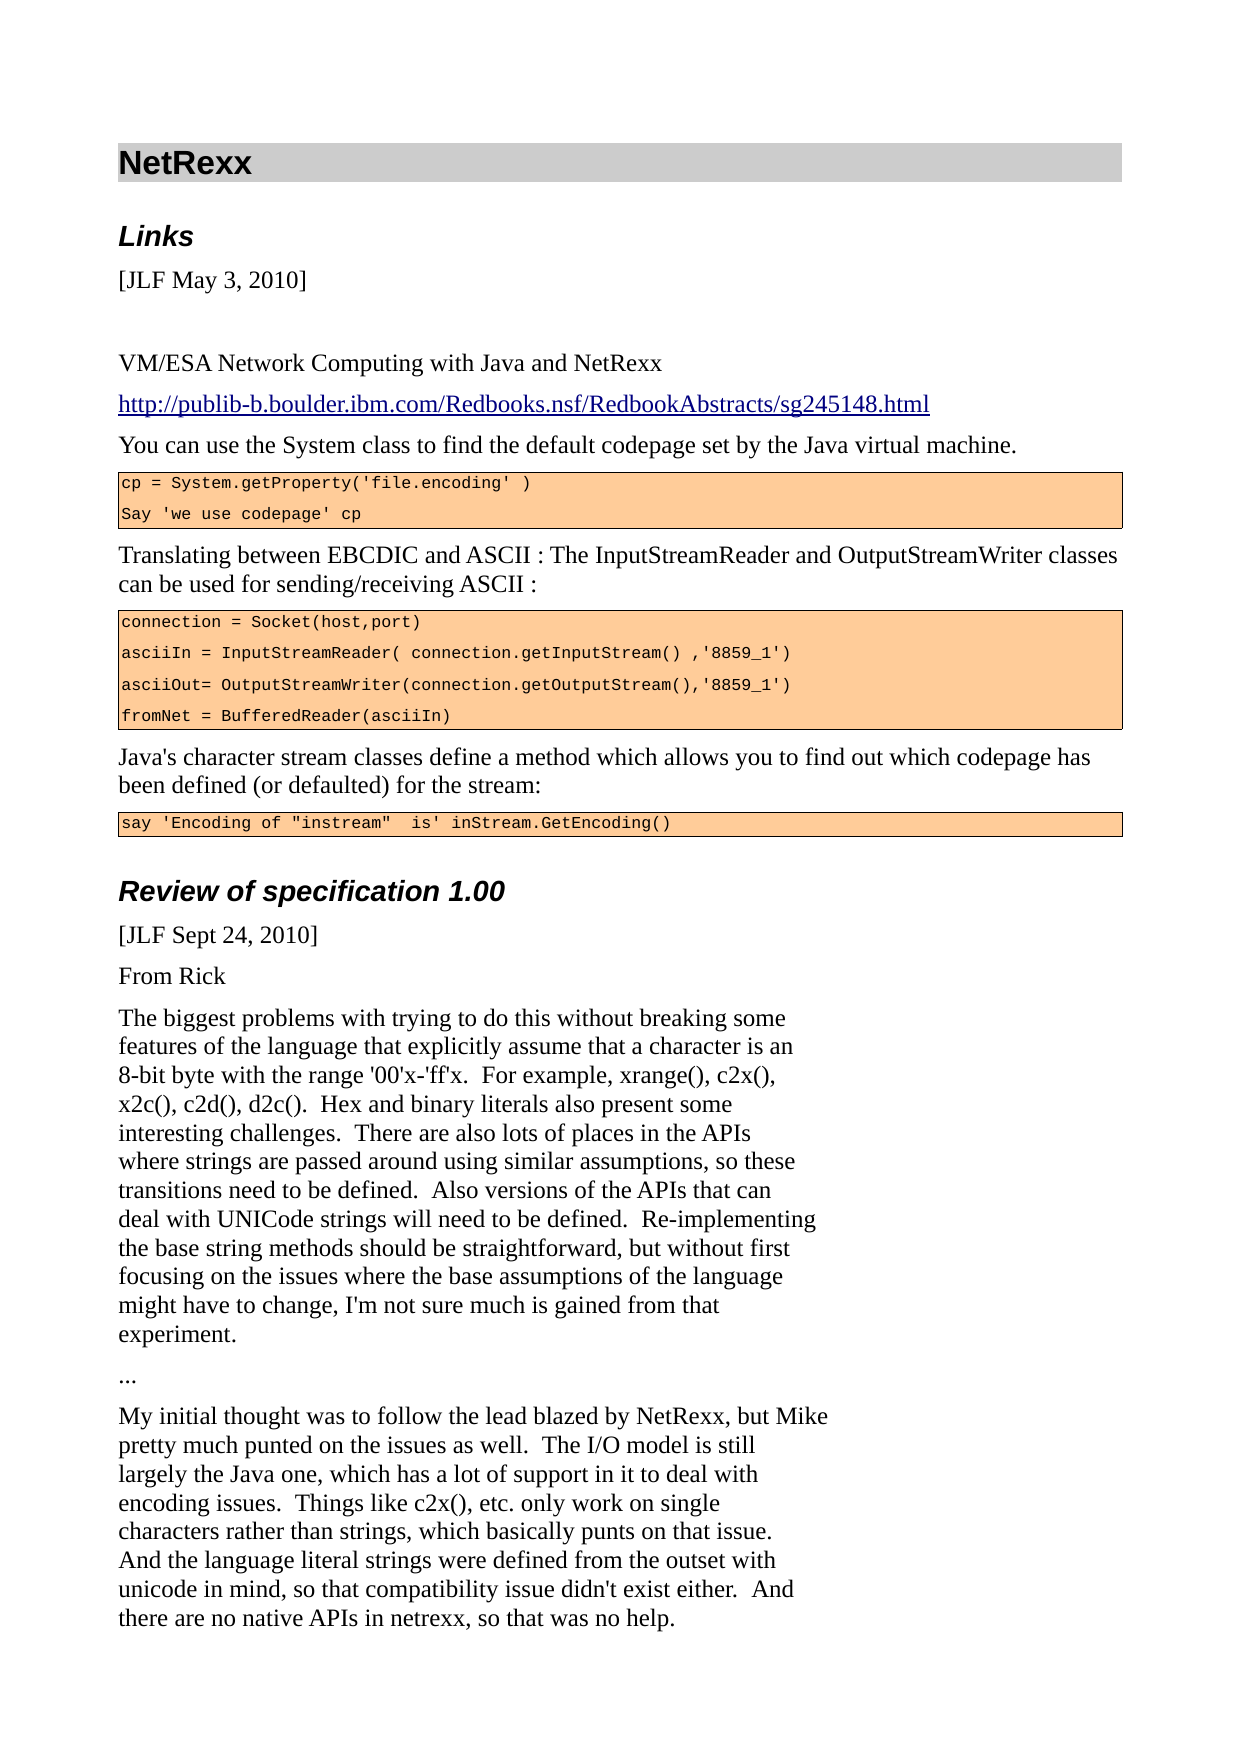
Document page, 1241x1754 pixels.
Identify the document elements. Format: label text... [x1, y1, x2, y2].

text fromNet = BufferedReader(asciiIn) [119, 704, 1122, 729]
subtitle Review of specification 1.00 [118, 874, 1122, 908]
text asciiIn = InputStreamReader( connection.getInputStream() ,'8859_1') [119, 642, 1122, 663]
text http://publib-b.boulder.ibm.com/Redbooks.nsf/RedbookAbstracts/sg245148.html [118, 389, 1122, 418]
text Java's character stream classes define a method which allows you to find out which codepage has been defined (or defaulted) for the stream: [118, 742, 1122, 799]
text connection = Socket(host,port) [119, 611, 1122, 632]
text [JLF Sept 24, 2010] [118, 920, 1122, 949]
text cp = System.getProperty('file.encoding' ) [119, 473, 1122, 493]
text My initial thought was to follow the lead blazed by NetRexx, but Mike pretty much punted on the issues as well. The I/O model is still largely the Java one, which has a lot of support in it to deal with encoding issues. Things like c2x(), etc. only work on single characters rather than strings, which basically punts on that issue. And the language literal strings were defined from the outset with unicode in mind, so that compatibility issue didn't exist either. And there are no native APIs in netrexx, so that was no help. [118, 1401, 1122, 1631]
text asciiOut= OutputStreamWriter(connection.getOutputStream(),'8859_1') [119, 673, 1122, 695]
text VM/ESA Network Computing with Java and NetRexx [118, 348, 1122, 377]
text You can use the System class to find the default codepage set by the Java virtual machine. [118, 430, 1122, 459]
text say 'Encoding of "instream" is' inStream.GetEncoding() [119, 813, 1122, 836]
text ... [118, 1360, 1122, 1389]
subtitle Links [118, 219, 1122, 253]
text From Rick [118, 961, 1122, 990]
subtitle NetRexx [118, 143, 1122, 182]
text Translating between EBCDIC and ASCII : The InputStreamReader and OutputStreamWriter classes can be used for sending/receiving ASCII : [118, 540, 1122, 598]
text The biggest problems with trying to do this without breaking some features of the language that explicitly assume that a character is an 8-bit byte with the range '00'x-'ff'x. For example, xrange(), c2x(), x2c(), c2d(), d2c(). Hex and binary literals also present some interesting challenges. There are also lots of places in the APIs where strings are passed around using similar assumptions, so these transitions need to be defined. Also versions of the APIs that can deal with UNICode strings will need to be defined. Re-implementing the base string methods should be straightforward, but without first focusing on the issues where the base assumptions of the language might have to change, I'm not sure much is gained from that experiment. [118, 1003, 1122, 1348]
text Say 'we use codepage' cp [119, 503, 1122, 528]
text [JLF May 3, 2010] [118, 265, 1122, 294]
